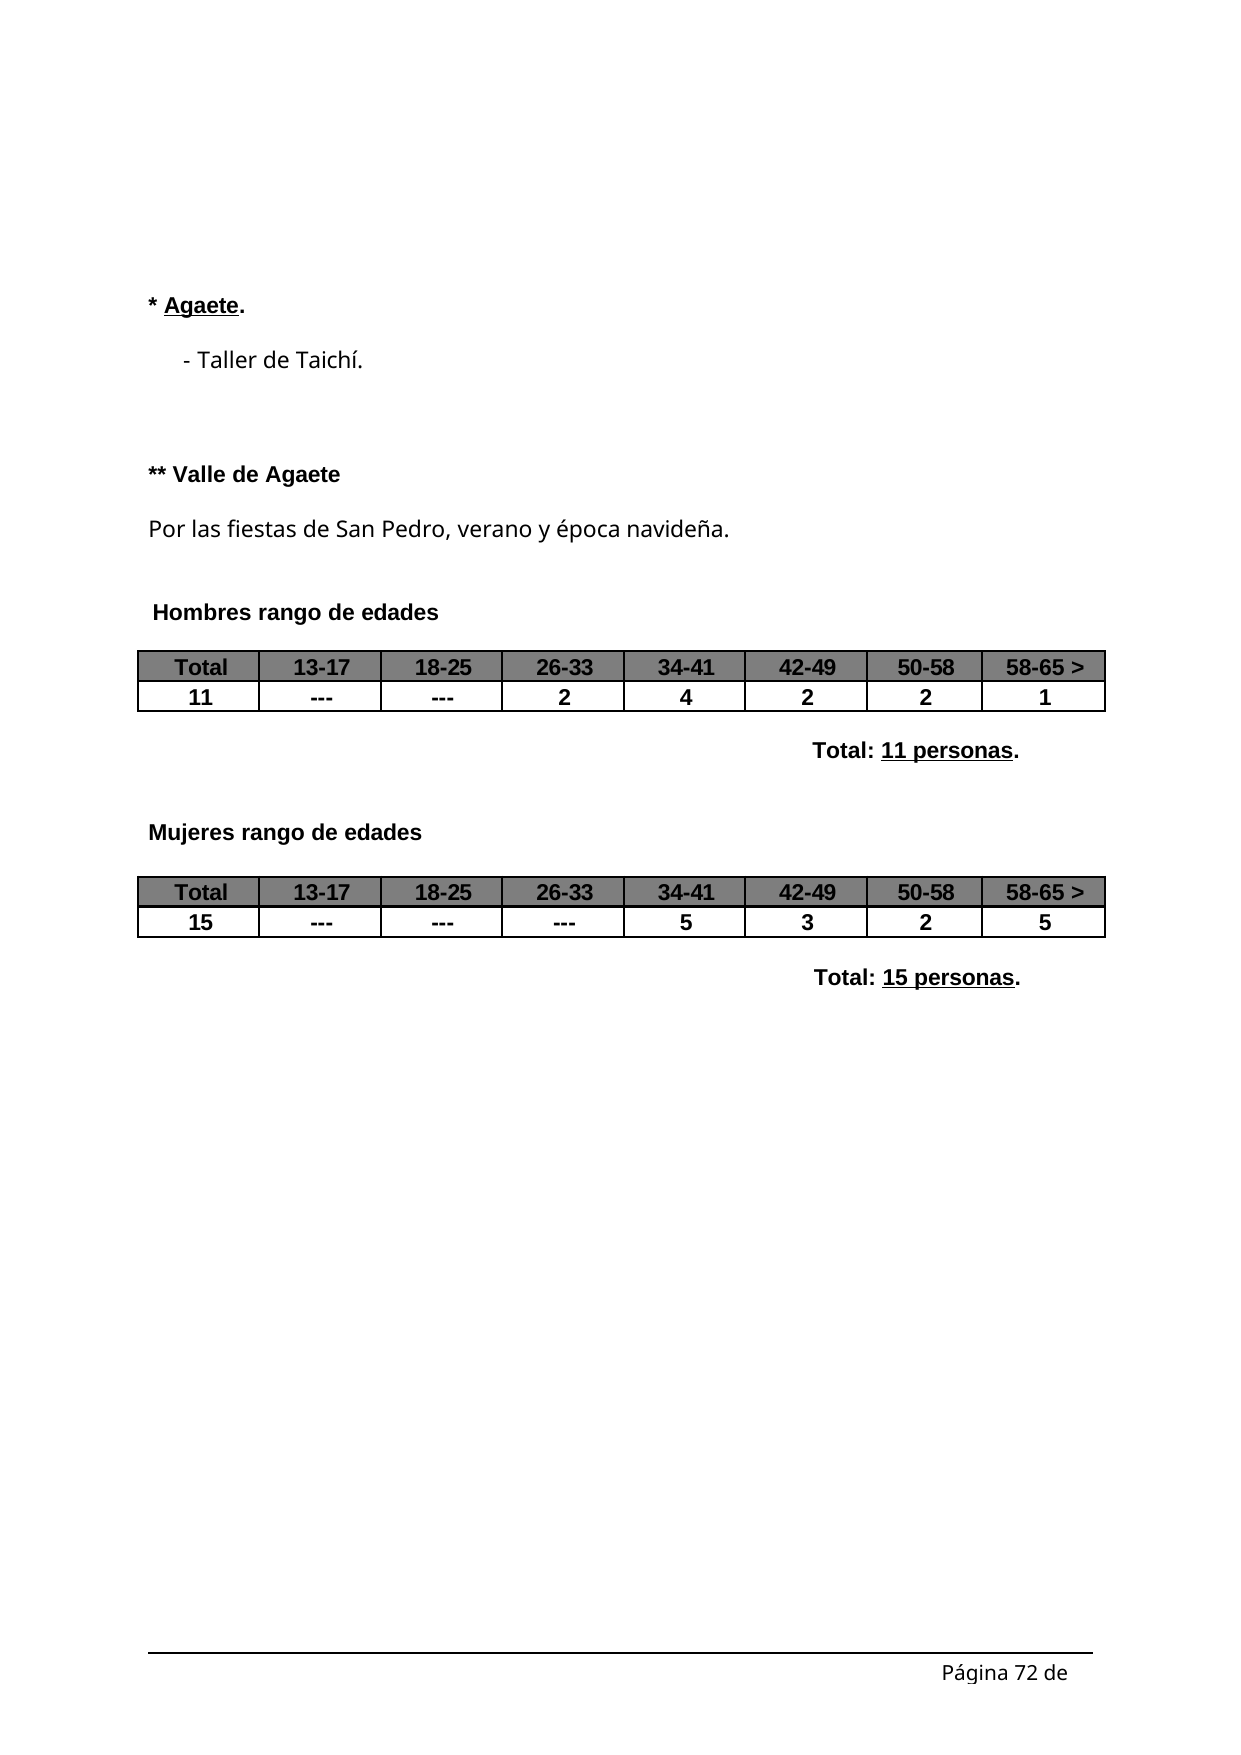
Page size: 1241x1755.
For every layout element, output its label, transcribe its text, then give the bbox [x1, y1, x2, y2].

table_header 58-65 > [983, 652, 1104, 680]
table_cell --- [260, 908, 380, 936]
list Taller de Taichí. [183, 344, 1152, 375]
table_header 42-49 [746, 878, 866, 905]
text Por las fiestas de San Pedro, verano y época navideña. [148, 513, 1152, 544]
table_header 13-17 [260, 652, 380, 680]
table_header 26-33 [503, 878, 623, 905]
table_header 13-17 [260, 878, 380, 905]
table_cell 5 [983, 908, 1104, 936]
table_cell --- [260, 682, 380, 710]
table_header 50-58 [868, 878, 981, 905]
table_cell 3 [746, 908, 866, 936]
table_header 26-33 [503, 652, 623, 680]
table_header 18-25 [382, 878, 501, 905]
table_cell 2 [868, 682, 981, 710]
table_header Total [139, 652, 258, 680]
table_header 42-49 [746, 652, 866, 680]
text Total: 11 personas. [103, 737, 1019, 764]
table_cell 4 [625, 682, 744, 710]
table_cell --- [503, 908, 623, 936]
table_cell 2 [503, 682, 623, 710]
text ** Valle de Agaete [148, 461, 1152, 487]
table_cell 15 [139, 908, 258, 936]
table_cell 5 [625, 908, 744, 936]
table_cell --- [382, 682, 501, 710]
table_cell 2 [868, 908, 981, 936]
table_header 18-25 [382, 652, 501, 680]
table_header Total [139, 878, 258, 905]
table_cell --- [382, 908, 501, 936]
table_header 34-41 [625, 878, 744, 905]
table_header 58-65 > [983, 878, 1104, 905]
table_cell 1 [983, 682, 1104, 710]
table_header 34-41 [625, 652, 744, 680]
text Hombres rango de edades [152, 599, 1152, 625]
text * Agaete. [148, 292, 1152, 319]
text Total: 15 personas. [103, 964, 1021, 990]
table_cell 2 [746, 682, 866, 710]
text Mujeres rango de edades [148, 819, 1152, 845]
table_header 50-58 [868, 652, 981, 680]
table_cell 11 [139, 682, 258, 710]
